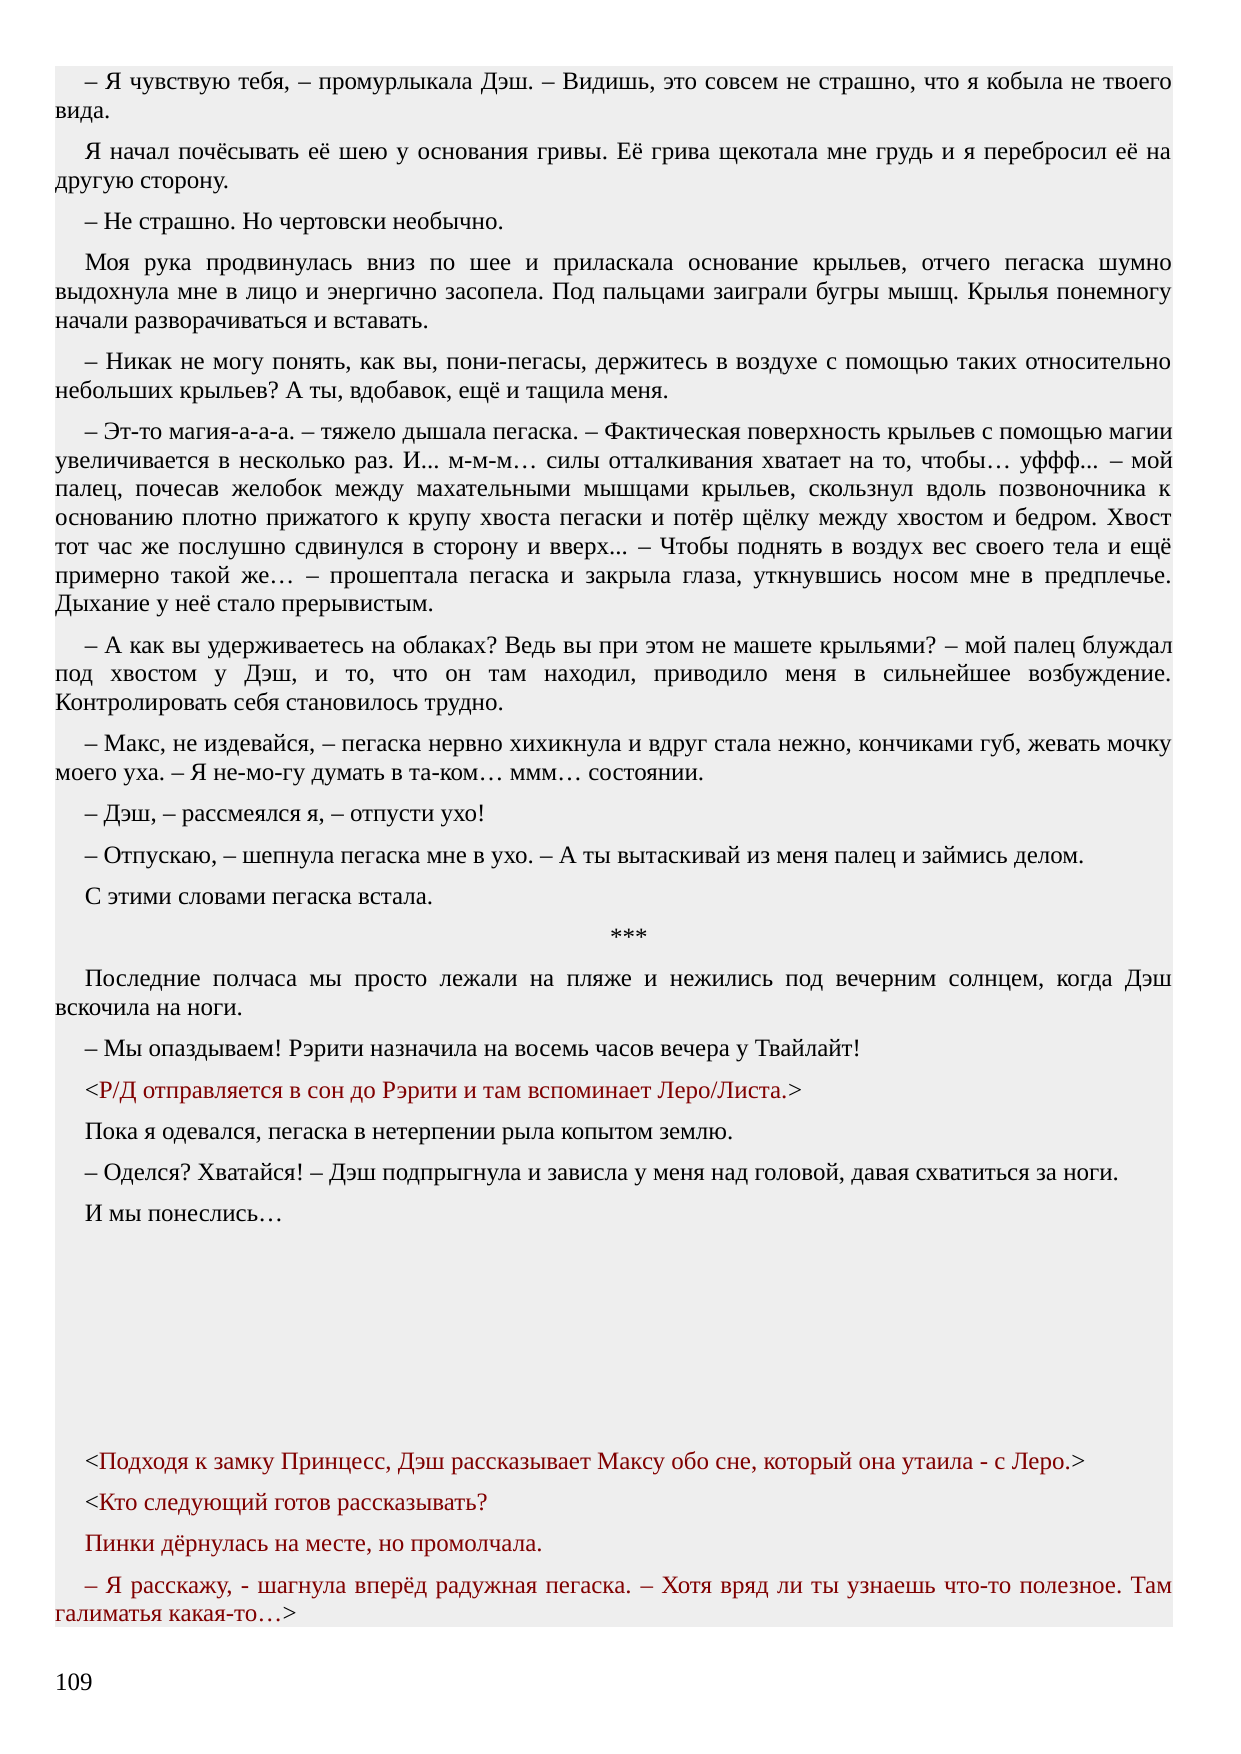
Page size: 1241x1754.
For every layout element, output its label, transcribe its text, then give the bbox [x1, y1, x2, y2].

text <Кто следующий готов рассказывать? [55, 1487, 1173, 1516]
text – Дэш, – рассмеялся я, – отпусти ухо! [55, 798, 1173, 827]
text <Р/Д отправляется в сон до Рэрити и там вспоминает Леро/Листа.> [55, 1075, 1173, 1103]
text С этими словами пегаска встала. [55, 881, 1173, 910]
text – Никак не могу понять, как вы, пони-пегасы, держитесь в воздухе с помощью таких относительно небольших крыльев? А ты, вдобавок, ещё и тащила меня. [55, 346, 1173, 403]
text Моя рука продвинулась вниз по шее и приласкала основание крыльев, отчего пегаска шумно выдохнула мне в лицо и энергично засопела. Под пальцами заиграли бугры мышц. Крылья понемногу начали разворачиваться и вставать. [55, 247, 1173, 333]
text – Я чувствую тебя, – промурлыкала Дэш. – Видишь, это совсем не страшно, что я кобыла не твоего вида. [55, 66, 1173, 123]
text *** [55, 922, 1173, 951]
text – Отпускаю, – шепнула пегаска мне в ухо. – А ты вытаскивай из меня палец и займись делом. [55, 840, 1173, 868]
text – Я расскажу, - шагнула вперёд радужная пегаска. – Хотя вряд ли ты узнаешь что-то полезное. Там галиматья какая-то…> [55, 1570, 1173, 1627]
text – Эт-то магия-а-а-а. – тяжело дышала пегаска. – Фактическая поверхность крыльев с помощью магии увеличивается в несколько раз. И... м-м-м… силы отталкивания хватает на то, чтобы… уффф... – мой палец, почесав желобок между махательными мышцами крыльев, скользнул вдоль позвоночника к основанию плотно прижатого к крупу хвоста пегаски и потёр щёлку между хвостом и бедром. Хвост тот час же послушно сдвинулся в сторону и вверх... – Чтобы поднять в воздух вес своего тела и ещё примерно такой же… – прошептала пегаска и закрыла глаза, уткнувшись носом мне в предплечье. Дыхание у неё стало прерывистым. [55, 416, 1173, 617]
text Пинки дёрнулась на месте, но промолчала. [55, 1528, 1173, 1557]
text <Подходя к замку Принцесс, Дэш рассказывает Максу обо сне, который она утаила - с Леро.> [55, 1446, 1173, 1475]
text Последние полчаса мы просто лежали на пляже и нежились под вечерним солнцем, когда Дэш вскочила на ноги. [55, 963, 1173, 1021]
text Я начал почёсывать её шею у основания гривы. Её грива щекотала мне грудь и я перебросил её на другую сторону. [55, 136, 1173, 193]
text – Оделся? Хватайся! – Дэш подпрыгнула и зависла у меня над головой, давая схватиться за ноги. [55, 1157, 1173, 1186]
text – Мы опаздываем! Рэрити назначила на восемь часов вечера у Твайлайт! [55, 1033, 1173, 1062]
text И мы понеслись… [55, 1198, 1173, 1227]
text – Не страшно. Но чертовски необычно. [55, 206, 1173, 235]
text Пока я одевался, пегаска в нетерпении рыла копытом землю. [55, 1116, 1173, 1145]
text – А как вы удерживаетесь на облаках? Ведь вы при этом не машете крыльями? – мой палец блуждал под хвостом у Дэш, и то, что он там находил, приводило меня в сильнейшее возбуждение. Контролировать себя становилось трудно. [55, 630, 1173, 716]
text – Макс, не издевайся, – пегаска нервно хихикнула и вдруг стала нежно, кончиками губ, жевать мочку моего уха. – Я не-мо-гу думать в та-ком… ммм… состоянии. [55, 728, 1173, 786]
